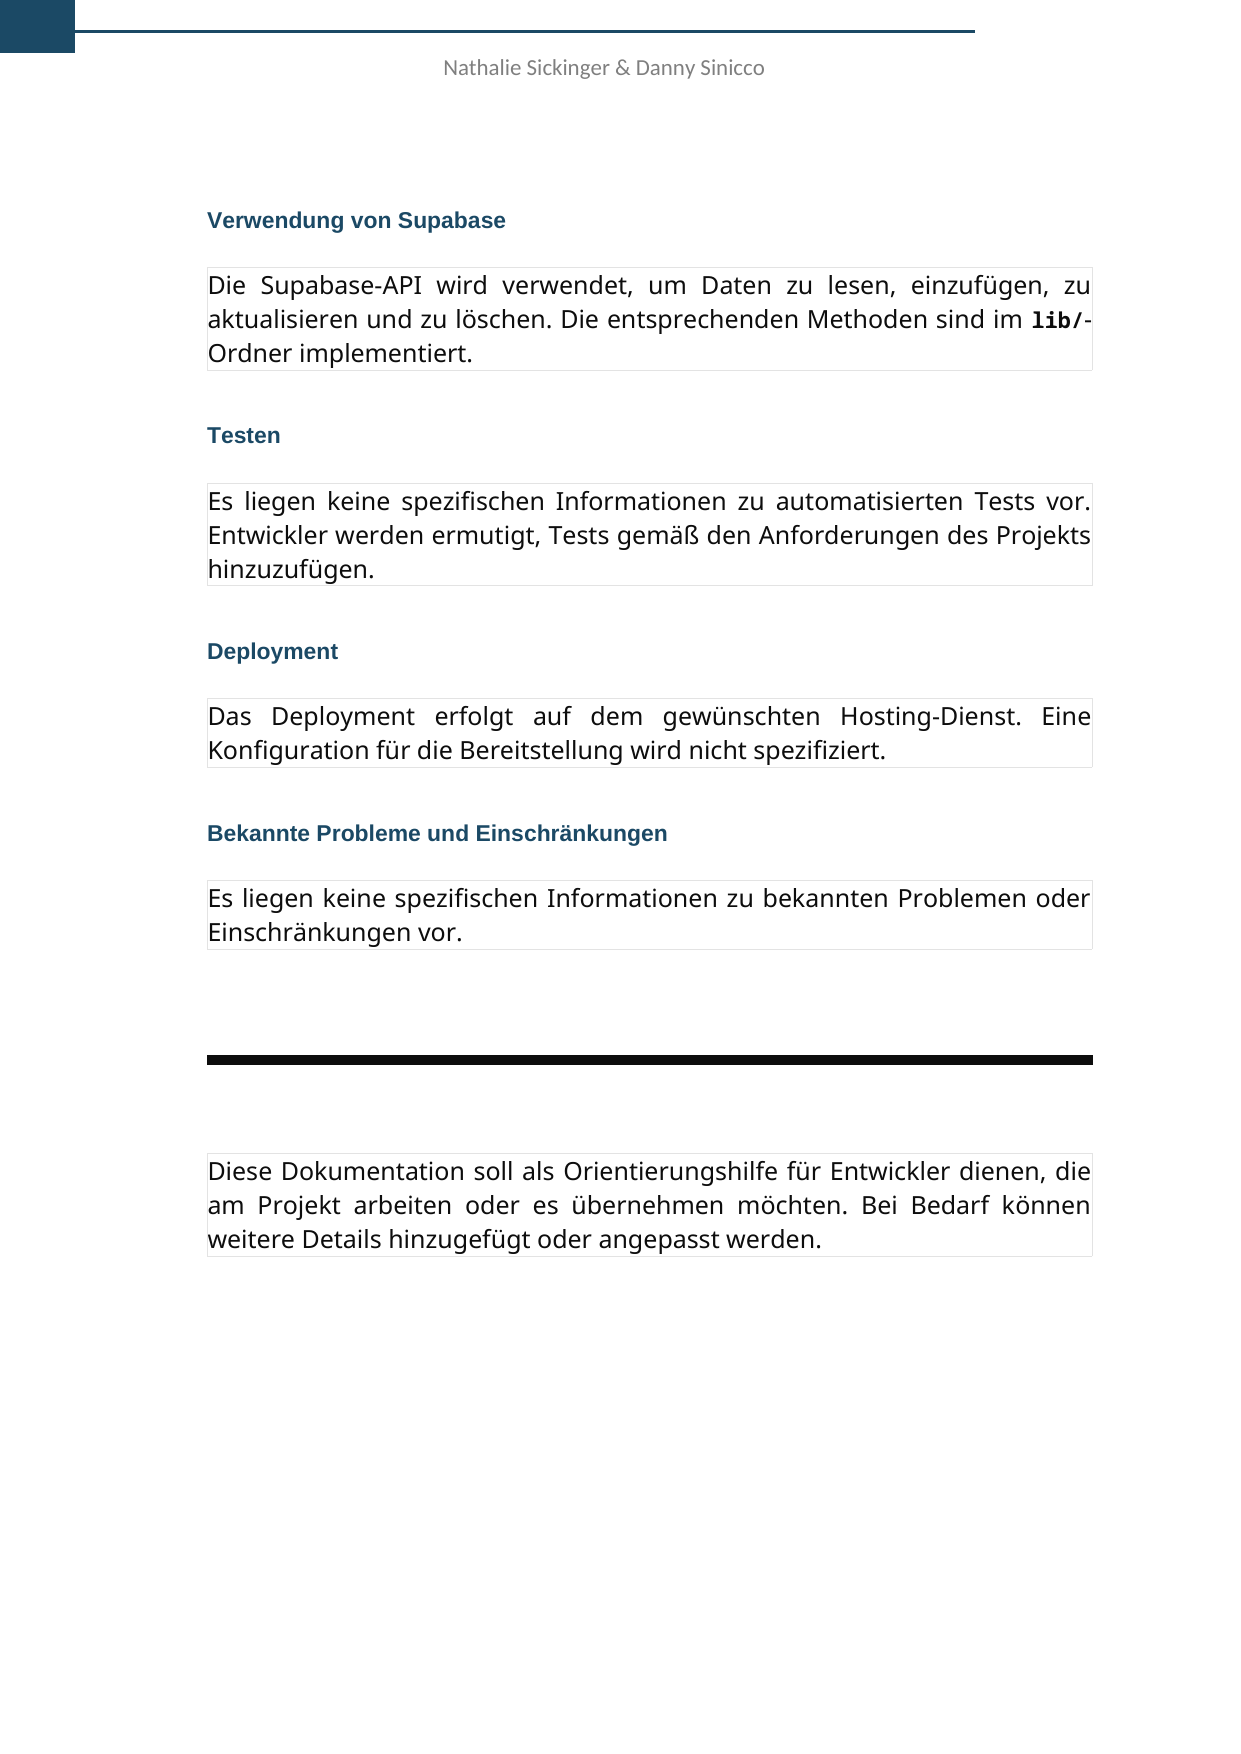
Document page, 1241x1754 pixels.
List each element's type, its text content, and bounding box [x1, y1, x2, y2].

text Die Supabase-API wird verwendet, um Daten zu lesen, einzufügen, zu aktualisieren und zu löschen. Die entsprechenden Methoden sind im lib/-Ordner implementiert. [208, 268, 1092, 370]
subtitle Deployment [207, 638, 1092, 664]
text Es liegen keine spezifischen Informationen zu bekannten Problemen oder Einschränkungen vor. [208, 881, 1092, 949]
subtitle Bekannte Probleme und Einschränkungen [207, 819, 1092, 846]
text Es liegen keine spezifischen Informationen zu automatisierten Tests vor. Entwickler werden ermutigt, Tests gemäß den Anforderungen des Projekts hinzuzufügen. [208, 484, 1092, 585]
subtitle Verwendung von Supabase [207, 207, 1092, 233]
subtitle Testen [207, 422, 1092, 449]
text Das Deployment erfolgt auf dem gewünschten Hosting-Dienst. Eine Konfiguration für die Bereitstellung wird nicht spezifiziert. [208, 699, 1092, 767]
text Diese Dokumentation soll als Orientierungshilfe für Entwickler dienen, die am Projekt arbeiten oder es übernehmen möchten. Bei Bedarf können weitere Details hinzugefügt oder angepasst werden. [208, 1154, 1092, 1256]
